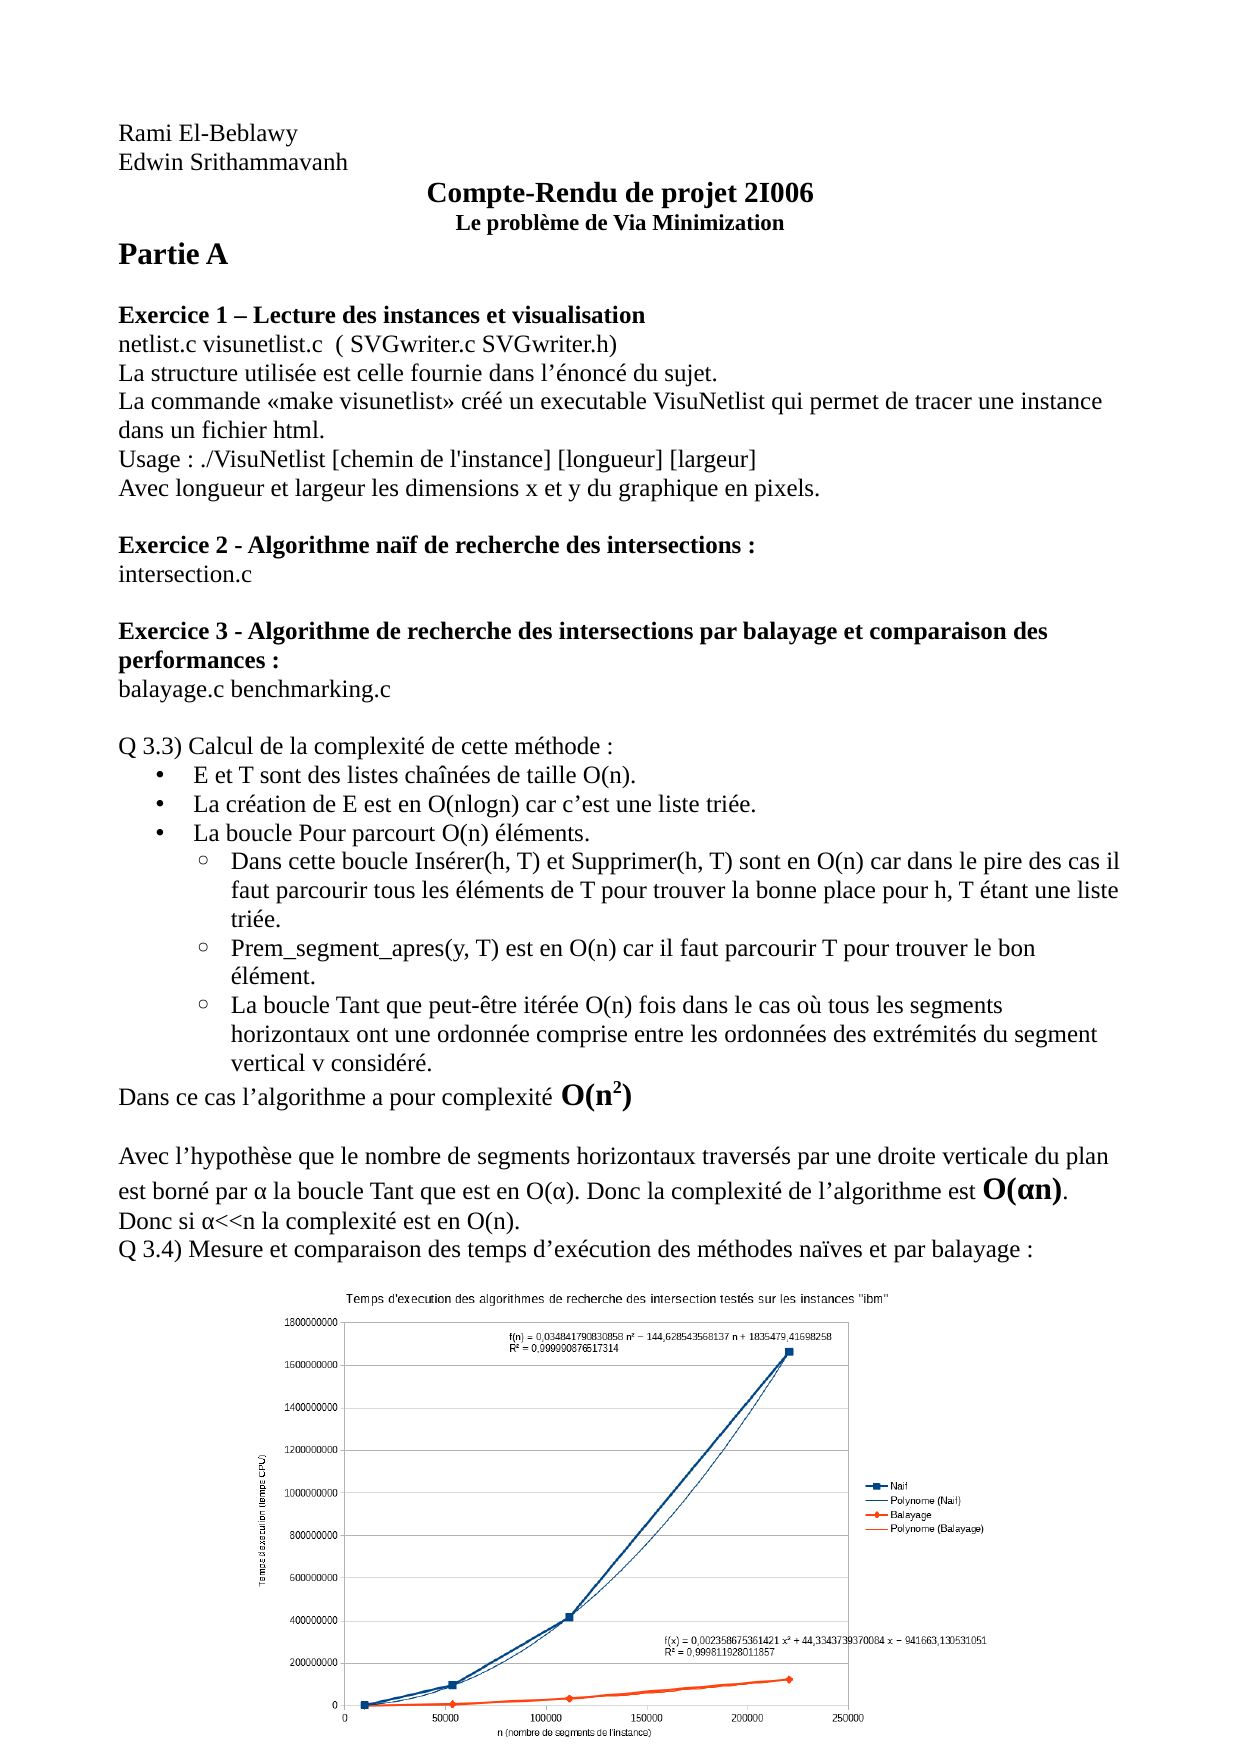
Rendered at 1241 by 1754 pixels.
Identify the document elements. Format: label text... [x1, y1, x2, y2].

text Q 3.3) Calcul de la complexité de cette méthode : [118, 731, 1122, 760]
text Avec longueur et largeur les dimensions x et y du graphique en pixels. [118, 473, 1122, 501]
text intersection.c [118, 559, 1122, 588]
text netlist.c visunetlist.c ( SVGwriter.c SVGwriter.h) [118, 329, 1122, 358]
text Usage : ./VisuNetlist [chemin de l'instance] [longueur] [largeur] [118, 444, 1122, 473]
text balayage.c benchmarking.c [118, 674, 1122, 703]
text Exercice 2 - Algorithme naïf de recherche des intersections : [118, 530, 1122, 559]
text La commande «make visunetlist» créé un executable VisuNetlist qui permet de tracer une instance dans un fichier html. [118, 386, 1122, 444]
text Dans ce cas l’algorithme a pour complexité O(n2) [118, 1076, 1122, 1112]
text Donc si α<<n la complexité est en O(n). [118, 1206, 1122, 1234]
text Q 3.4) Mesure et comparaison des temps d’exécution des méthodes naïves et par balayage : [118, 1234, 1122, 1263]
text Edwin Srithammavanh [118, 147, 1122, 176]
text Partie A [118, 236, 1122, 271]
list Dans cette boucle Insérer(h, T) et Supprimer(h, T) sont en O(n) car dans le pire des cas il faut parcourir tous les éléments de T pour trouver la bonne place pour h, T étant une liste triée. [193, 846, 1122, 933]
list La création de E est en O(nlogn) car c’est une liste triée. [156, 789, 1122, 818]
text La structure utilisée est celle fournie dans l’énoncé du sujet. [118, 358, 1122, 386]
list La boucle Tant que peut-être itérée O(n) fois dans le cas où tous les segments horizontaux ont une ordonnée comprise entre les ordonnées des extrémités du segment vertical v considéré. [193, 990, 1122, 1076]
text Exercice 1 – Lecture des instances et visualisation [118, 300, 1122, 329]
list E et T sont des listes chaînées de taille O(n). [156, 760, 1122, 789]
text Rami El-Beblawy [118, 118, 1122, 147]
text Avec l’hypothèse que le nombre de segments horizontaux traversés par une droite verticale du plan est borné par α la boucle Tant que est en O(α). Donc la complexité de l’algorithme est O(αn). [118, 1141, 1122, 1206]
list La boucle Pour parcourt O(n) éléments. [156, 818, 1122, 846]
text Le problème de Via Minimization [118, 209, 1122, 236]
text Compte-Rendu de projet 2I006 [118, 176, 1122, 209]
text Exercice 3 - Algorithme de recherche des intersections par balayage et comparaison des performances : [118, 616, 1122, 674]
list Prem_segment_apres(y, T) est en O(n) car il faut parcourir T pour trouver le bon élément. [193, 933, 1122, 990]
picture [244, 1274, 997, 1740]
